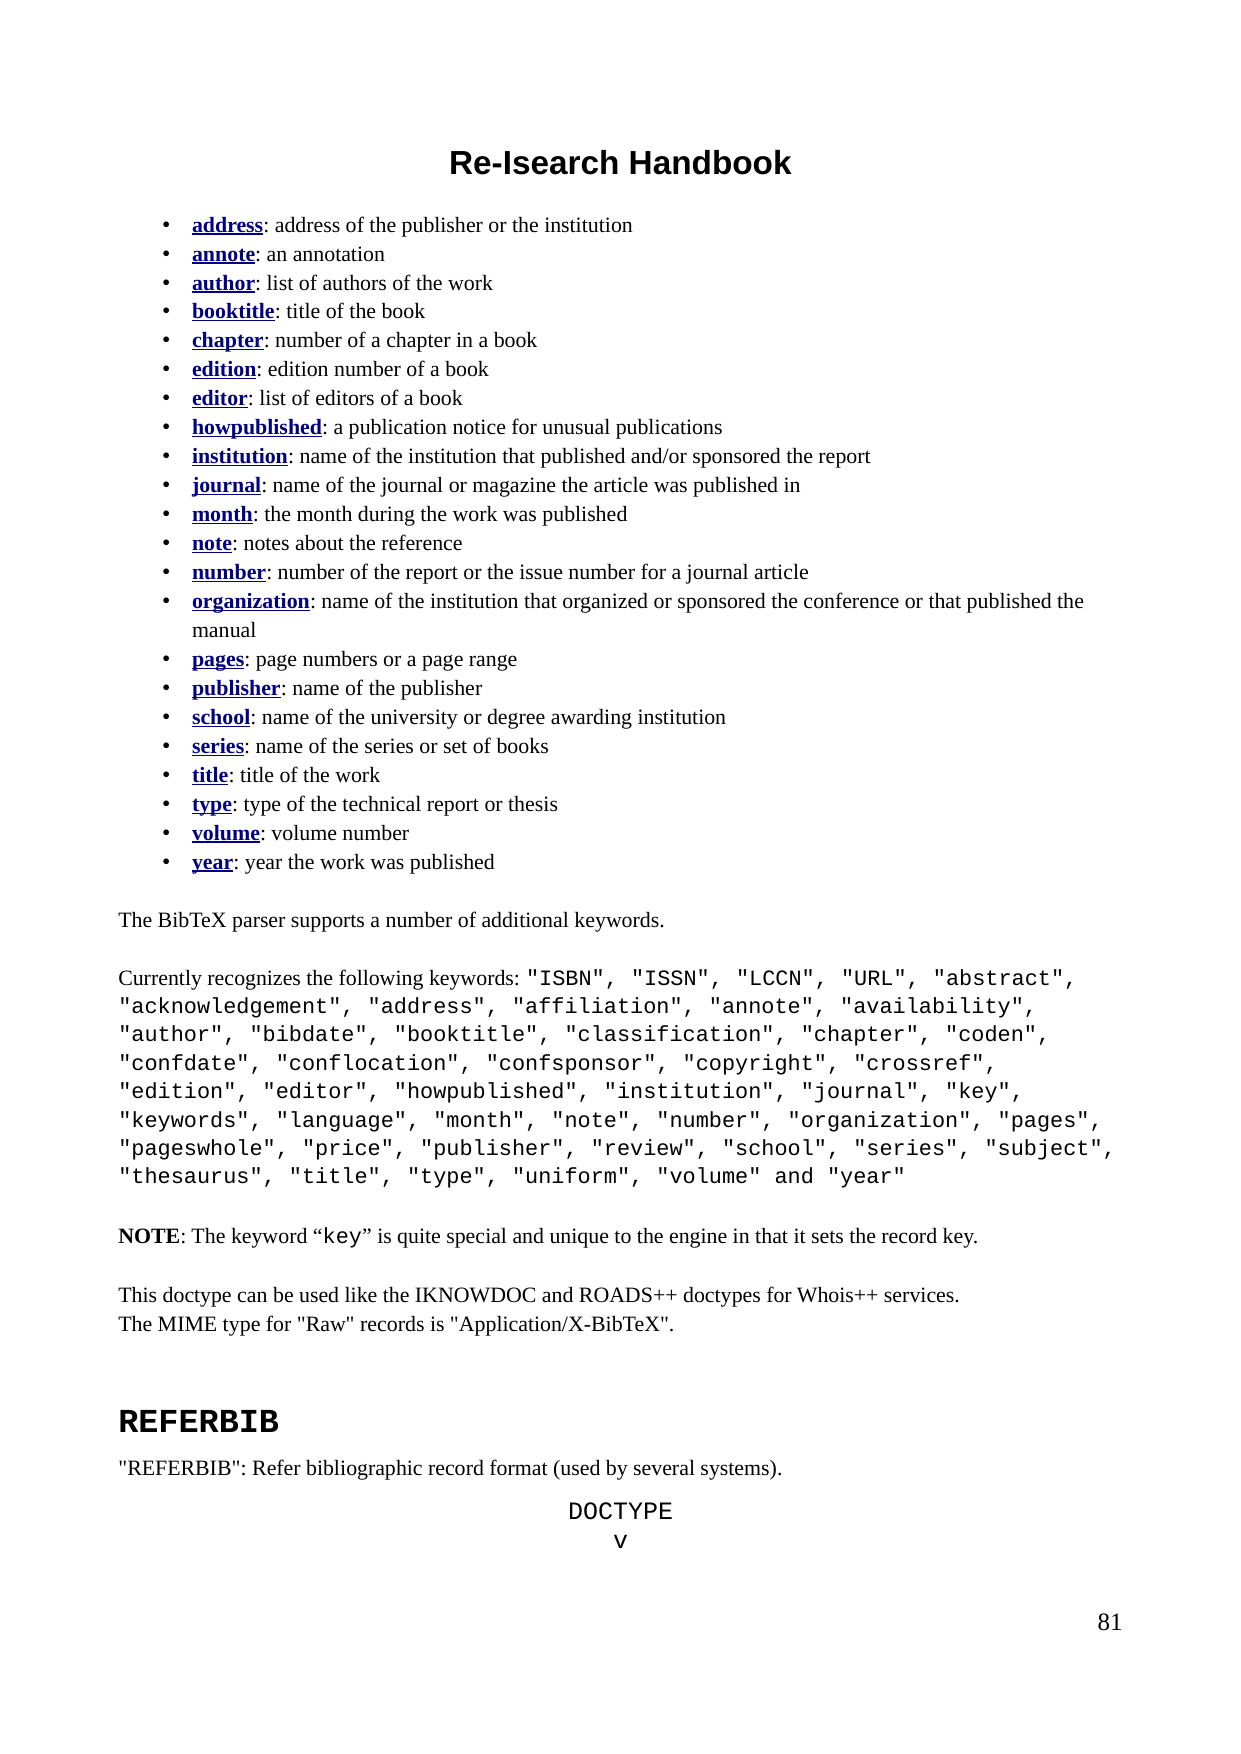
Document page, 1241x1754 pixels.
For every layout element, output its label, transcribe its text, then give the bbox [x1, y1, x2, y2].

list school: name of the university or degree awarding institution [162, 704, 1122, 729]
text This doctype can be used like the IKNOWDOC and ROADS++ doctypes for Whois++ services. [118, 1282, 1122, 1307]
list howpublished: a publication notice for unusual publications [162, 414, 1122, 439]
text Currently recognizes the following keywords: "ISBN", "ISSN", "LCCN", "URL", "abstract", "acknowledgement", "address", "affiliation", "annote", "availability", "author", "bibdate", "booktitle", "classification", "chapter", "coden", "confdate", "conflocation", "confsponsor", "copyright", "crossref", "edition", "editor", "howpublished", "institution", "journal", "key", "keywords", "language", "month", "note", "number", "organization", "pages", "pageswhole", "price", "publisher", "review", "school", "series", "subject", "thesaurus", "title", "type", "uniform", "volume" and "year" [118, 964, 1122, 1191]
list address: address of the publisher or the institution [162, 212, 1122, 237]
list publisher: name of the publisher [162, 675, 1122, 700]
text DOCTYPE [118, 1499, 1122, 1527]
text The MIME type for "Raw" records is "Application/X-BibTeX". [118, 1311, 1122, 1336]
list annote: an annotation [162, 241, 1122, 266]
subtitle REFERBIB [118, 1404, 1122, 1442]
list organization: name of the institution that organized or sponsored the conference or that published the manual [162, 588, 1122, 642]
list journal: name of the journal or magazine the article was published in [162, 472, 1122, 497]
list year: year the work was published [162, 849, 1122, 874]
list note: notes about the reference [162, 530, 1122, 555]
list type: type of the technical report or thesis [162, 791, 1122, 816]
list institution: name of the institution that published and/or sponsored the report [162, 443, 1122, 468]
list month: the month during the work was published [162, 501, 1122, 526]
list author: list of authors of the work [162, 269, 1122, 295]
list booktitle: title of the book [162, 298, 1122, 324]
list editor: list of editors of a book [162, 385, 1122, 411]
list number: number of the report or the issue number for a journal article [162, 559, 1122, 584]
list series: name of the series or set of books [162, 733, 1122, 758]
list edition: edition number of a book [162, 356, 1122, 382]
text NOTE: The keyword “key” is quite special and unique to the engine in that it sets the record key. [118, 1223, 1122, 1250]
list volume: volume number [162, 820, 1122, 845]
text "REFERBIB": Refer bibliographic record format (used by several systems). [118, 1455, 1122, 1480]
list pages: page numbers or a page range [162, 646, 1122, 671]
list chapter: number of a chapter in a book [162, 327, 1122, 353]
text v [118, 1527, 1122, 1556]
list title: title of the work [162, 762, 1122, 787]
text The BibTeX parser supports a number of additional keywords. [118, 907, 1122, 932]
